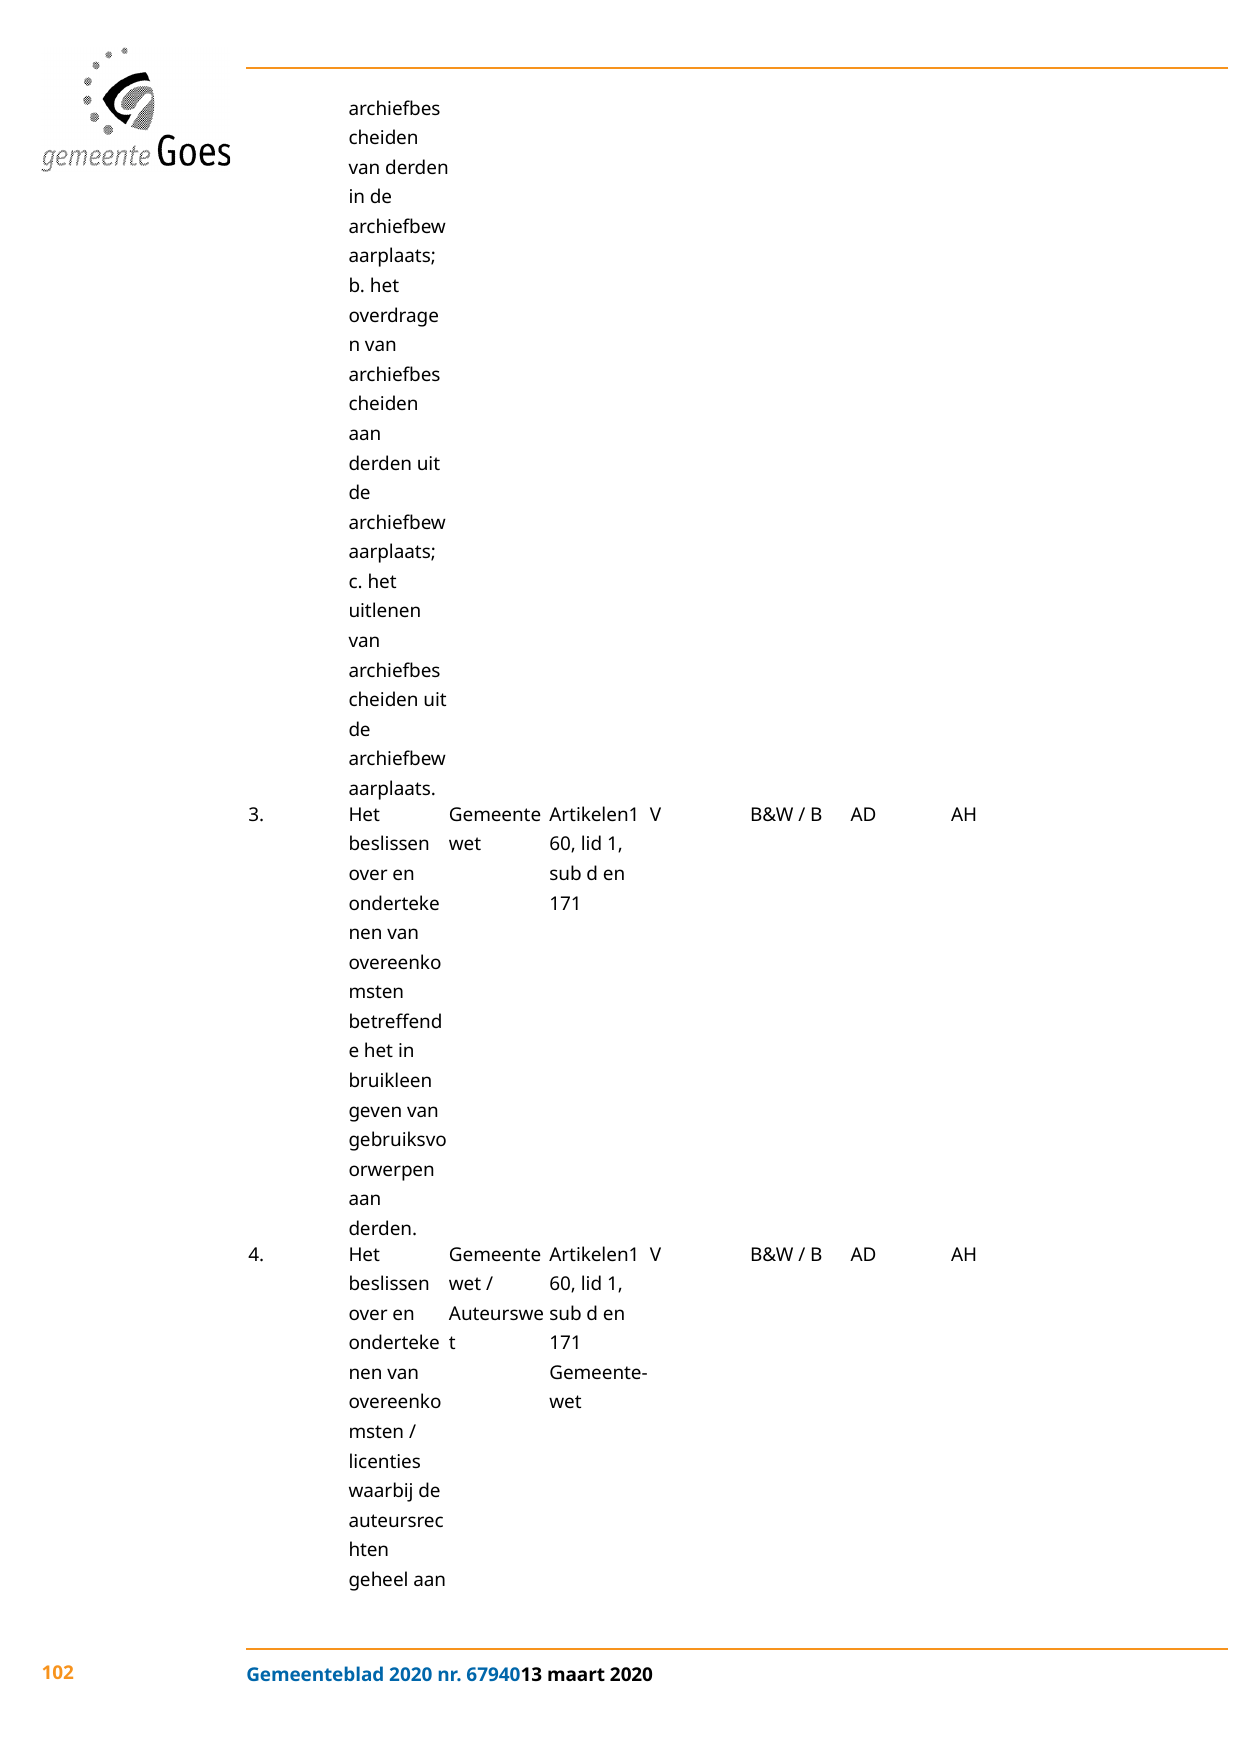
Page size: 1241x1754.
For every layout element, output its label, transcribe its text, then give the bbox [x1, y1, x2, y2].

table_cell [248, 95, 348, 801]
table_cell [1051, 1241, 1152, 1592]
picture [41, 47, 231, 172]
table_cell 3. [248, 801, 348, 1241]
table_cell V [650, 801, 750, 1241]
table_cell [650, 95, 750, 801]
table_cell Artikelen160, lid 1, sub d en 171 [549, 801, 649, 1241]
table_cell 4. [248, 1241, 348, 1592]
table_cell [1051, 801, 1152, 1241]
table_cell B&W / B [750, 1241, 850, 1592]
table_cell AH [951, 801, 1051, 1241]
table_cell V [650, 1241, 750, 1592]
table_cell [549, 95, 649, 801]
table_cell AH [951, 1241, 1051, 1592]
table_cell Artikelen160, lid 1, sub d en 171 Gemeente-wet [549, 1241, 649, 1592]
table_cell Gemeentewet [449, 801, 549, 1241]
table_cell Gemeentewet / Auteurswet [449, 1241, 549, 1592]
table_cell [1051, 95, 1152, 801]
table_cell Het beslissen over en ondertekenen van overeenkomsten betreffende het in bruikleen geven van gebruiksvoorwerpen aan derden. [348, 801, 449, 1241]
table_cell Het beslissen over en ondertekenen van overeenkomsten / licenties waarbij de auteursrechten geheel aan [348, 1241, 449, 1592]
table_cell archiefbescheiden van derden in de archiefbewaarplaats; b. het overdragen van archiefbescheiden aan derden uit de archiefbewaarplaats; c. het uitlenen van archiefbescheiden uit de archiefbewaarplaats. [348, 95, 449, 801]
table_cell AD [850, 801, 951, 1241]
table_cell [951, 95, 1051, 801]
table_cell B&W / B [750, 801, 850, 1241]
table_cell [449, 95, 549, 801]
table_cell [850, 95, 951, 801]
table_cell AD [850, 1241, 951, 1592]
table_cell [750, 95, 850, 801]
